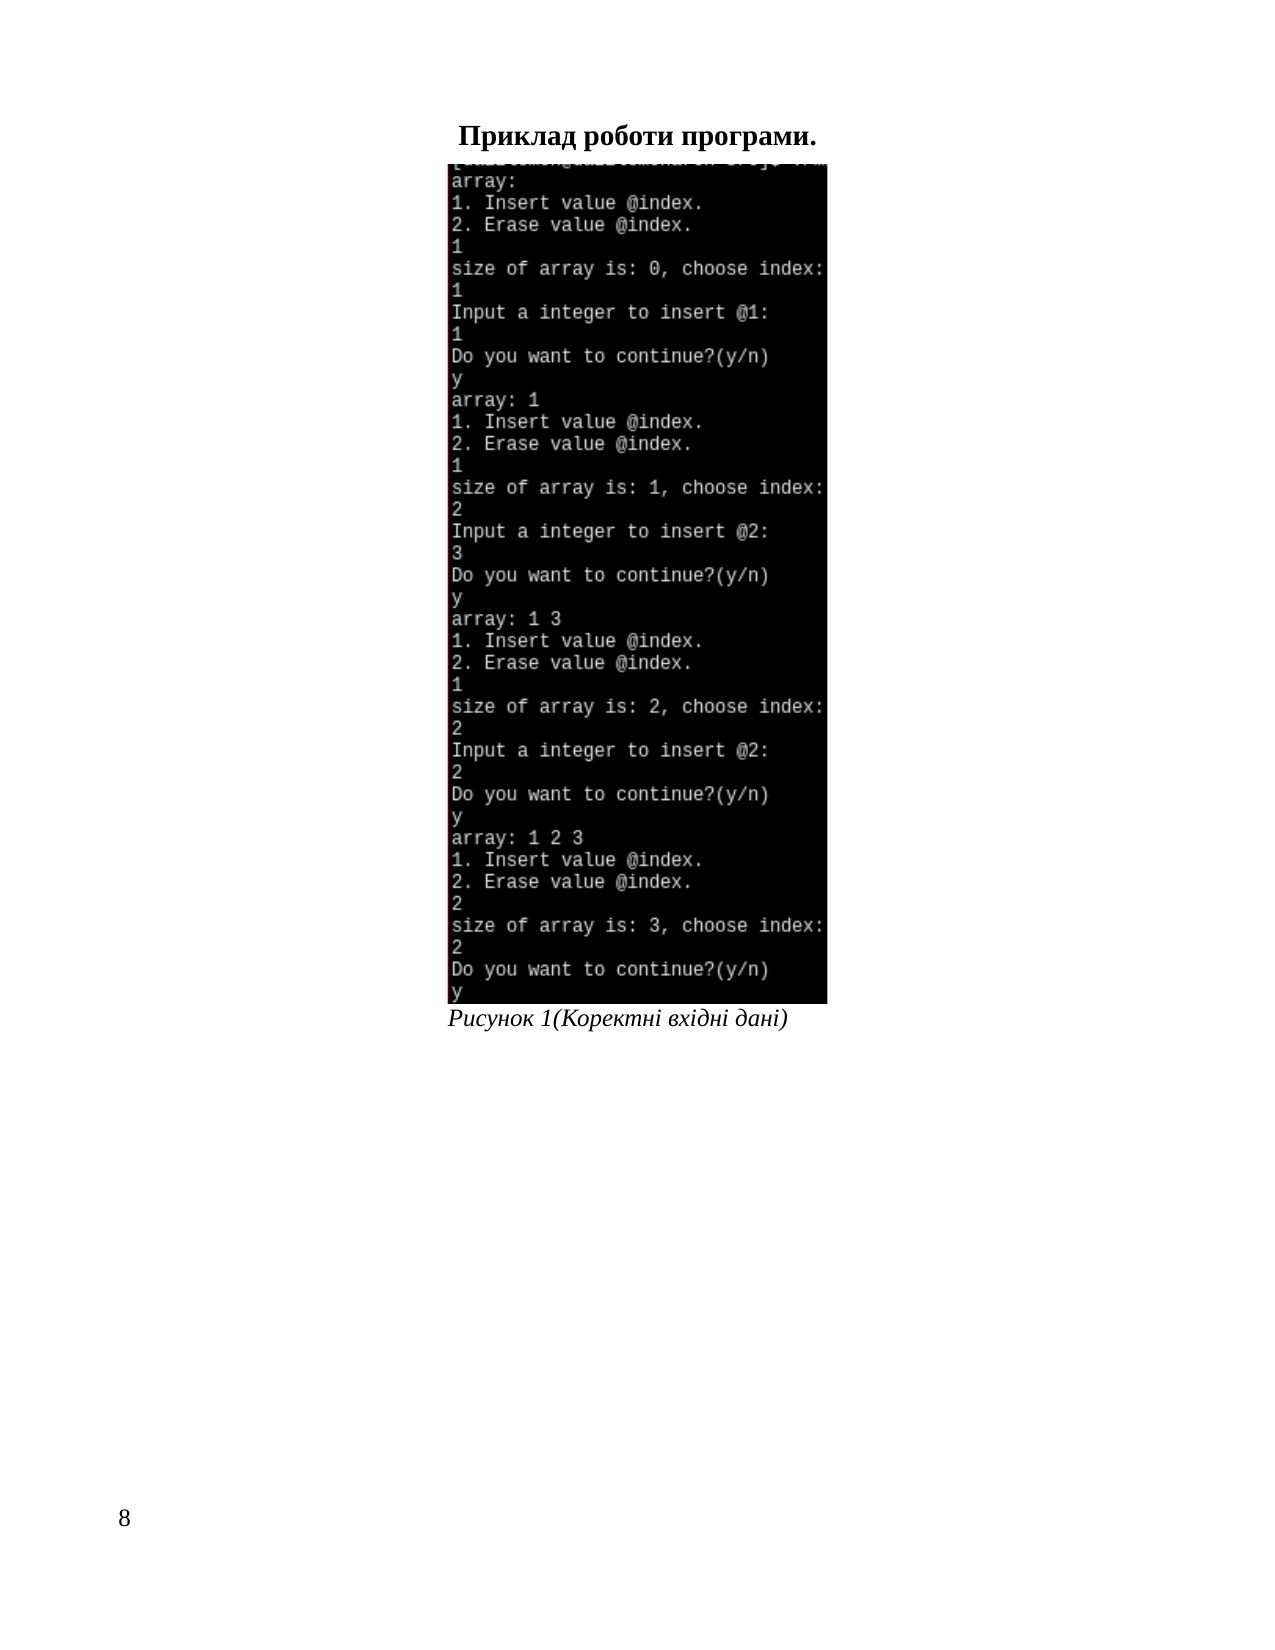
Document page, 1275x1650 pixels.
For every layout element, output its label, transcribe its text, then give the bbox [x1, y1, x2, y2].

picture [447, 164, 828, 1004]
text Рисунок 1(Коректні вхідні дані) [448, 1004, 827, 1032]
text Приклад роботи програми. [118, 118, 1157, 152]
